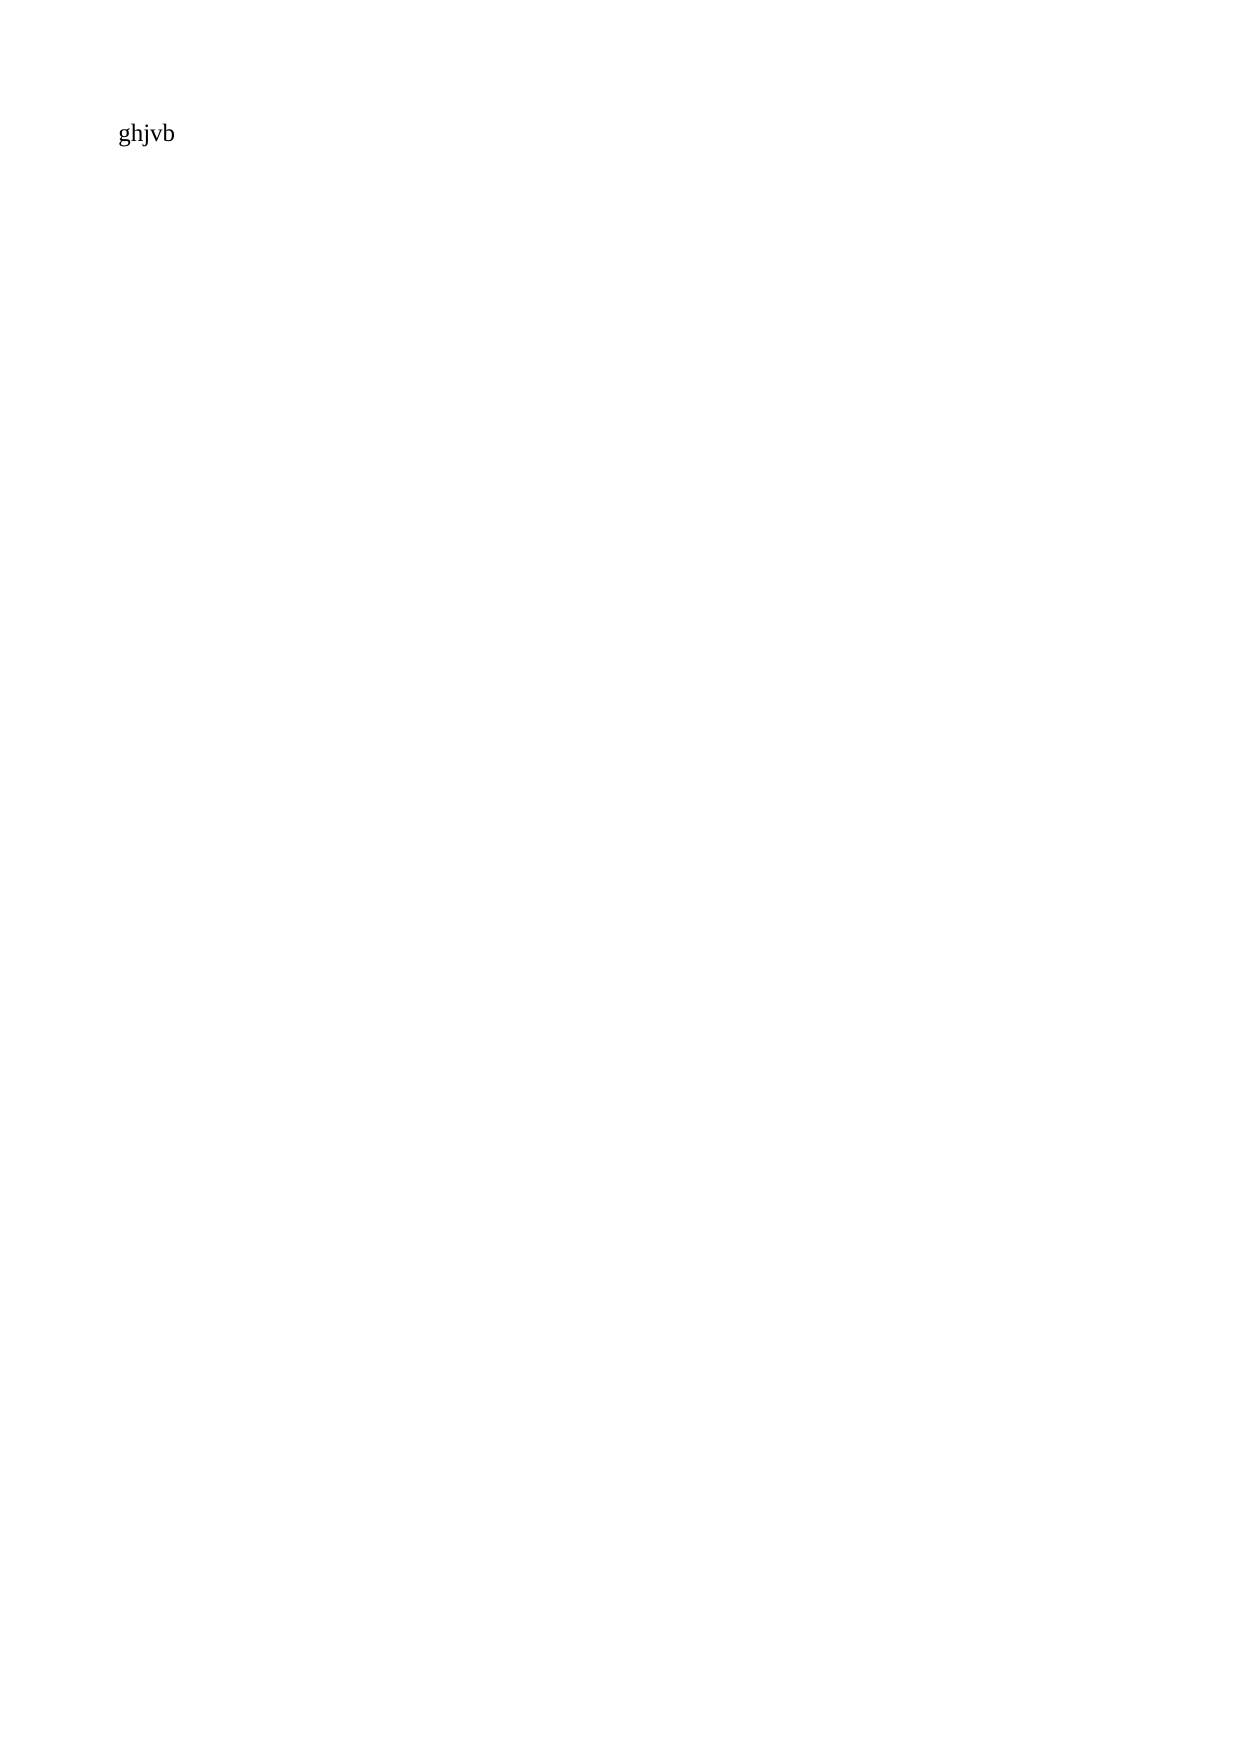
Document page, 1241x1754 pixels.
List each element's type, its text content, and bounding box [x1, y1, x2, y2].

text ghjvb [118, 118, 1122, 147]
